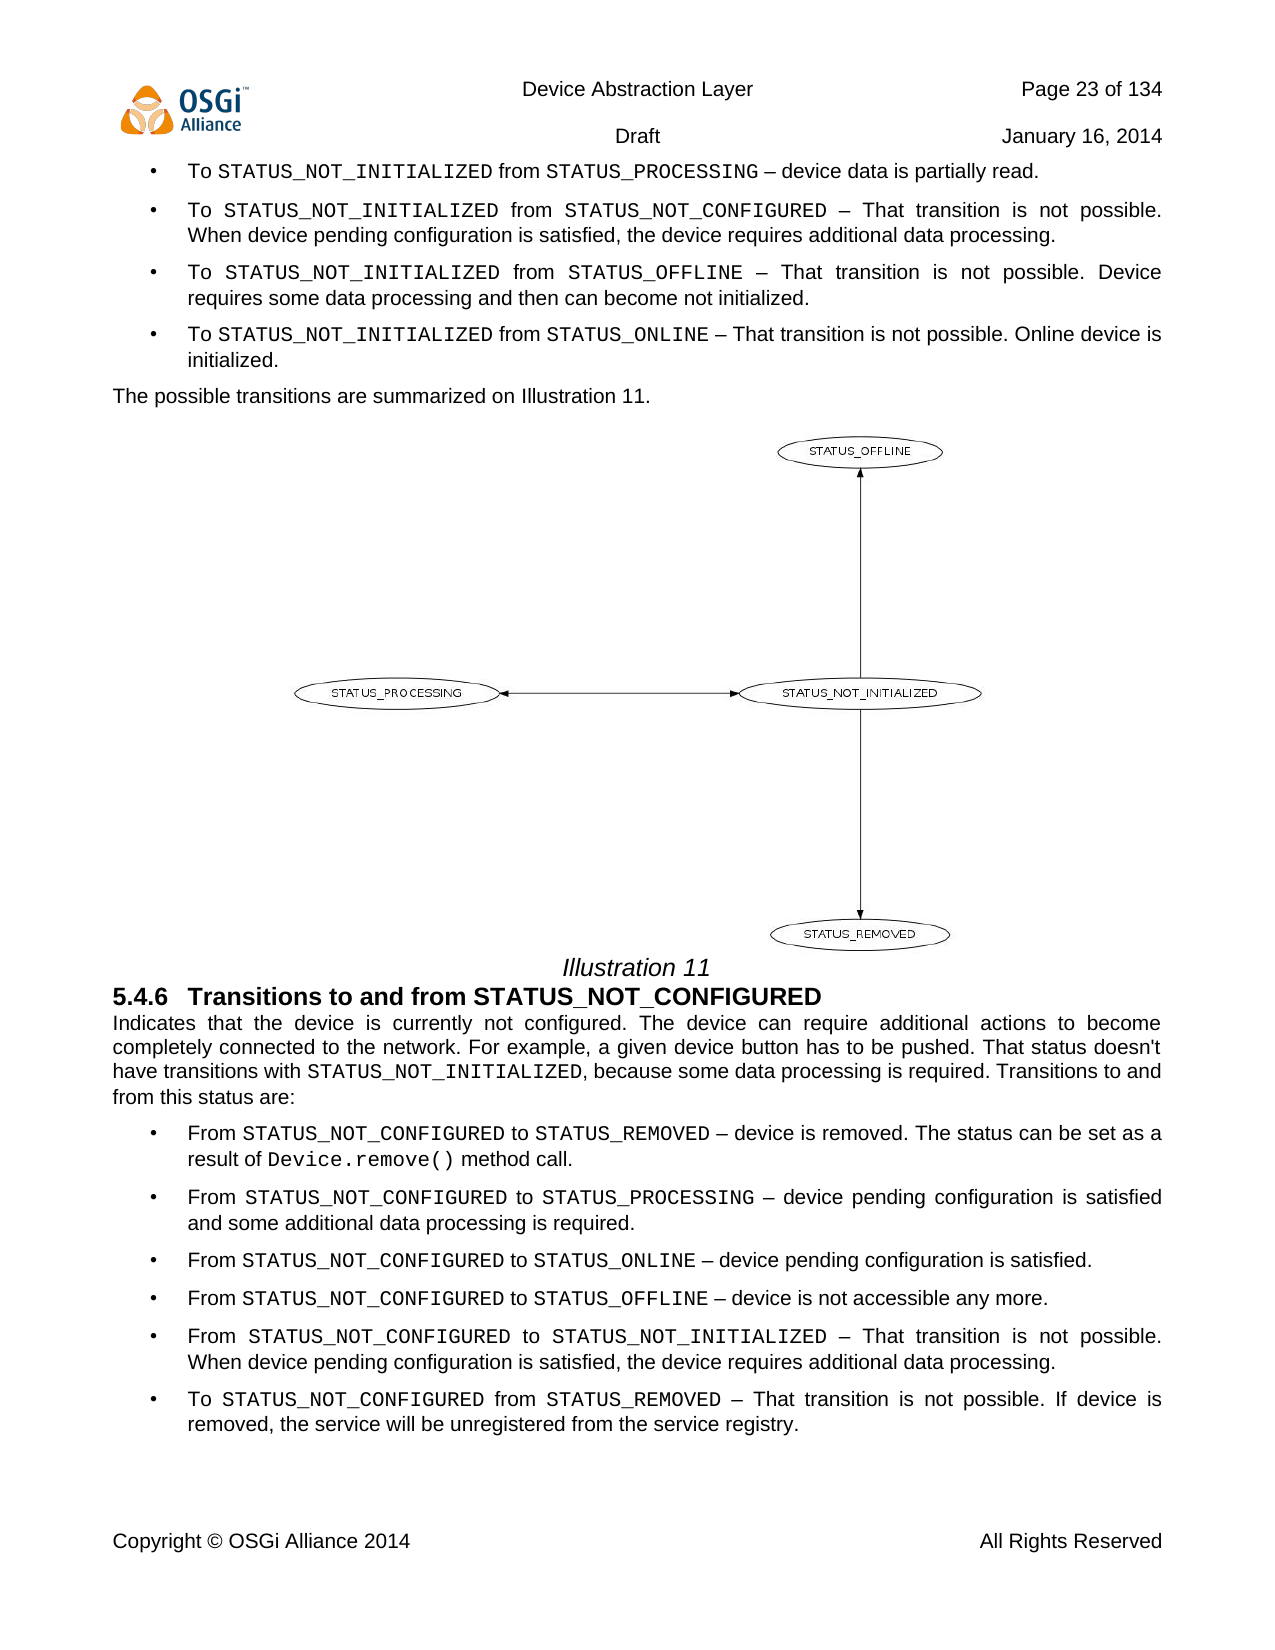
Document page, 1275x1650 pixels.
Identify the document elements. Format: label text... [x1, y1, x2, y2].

list To STATUS_NOT_INITIALIZED from STATUS_OFFLINE – That transition is not possible. Device requires some data processing and then can become not initialized. [150, 260, 1162, 309]
list From STATUS_NOT_CONFIGURED to STATUS_REMOVED – device is removed. The status can be set as a result of Device.remove() method call. [150, 1121, 1162, 1173]
picture [113, 78, 257, 142]
list To STATUS_NOT_INITIALIZED from STATUS_NOT_CONFIGURED – That transition is not possible. When device pending configuration is satisfied, the device requires additional data processing. [150, 197, 1162, 247]
picture [290, 432, 985, 954]
list From STATUS_NOT_CONFIGURED to STATUS_PROCESSING – device pending configuration is satisfied and some additional data processing is required. [150, 1185, 1162, 1235]
list From STATUS_NOT_CONFIGURED to STATUS_OFFLINE – device is not accessible any more. [150, 1286, 1162, 1312]
list To STATUS_NOT_INITIALIZED from STATUS_ONLINE – That transition is not possible. Online device is initialized. [150, 322, 1162, 372]
list From STATUS_NOT_CONFIGURED to STATUS_NOT_INITIALIZED – That transition is not possible. When device pending configuration is satisfied, the device requires additional data processing. [150, 1324, 1162, 1374]
list To STATUS_NOT_INITIALIZED from STATUS_PROCESSING – device data is partially read. [150, 159, 1162, 185]
subtitle Transitions to and from STATUS_NOT_CONFIGURED [112, 421, 1162, 1011]
text Indicates that the device is currently not configured. The device can require additional actions to become completely connected to the network. For example, a given device button has to be pushed. That status doesn't have transitions with STATUS_NOT_INITIALIZED, because some data processing is required. Transitions to and from this status are: [112, 1011, 1162, 1108]
text The possible transitions are summarized on Illustration 11. [112, 384, 1162, 408]
list To STATUS_NOT_CONFIGURED from STATUS_REMOVED – That transition is not possible. If device is removed, the service will be unregistered from the service registry. [150, 1386, 1162, 1436]
list From STATUS_NOT_CONFIGURED to STATUS_ONLINE – device pending configuration is satisfied. [150, 1247, 1162, 1273]
text Illustration 11 [290, 954, 985, 982]
